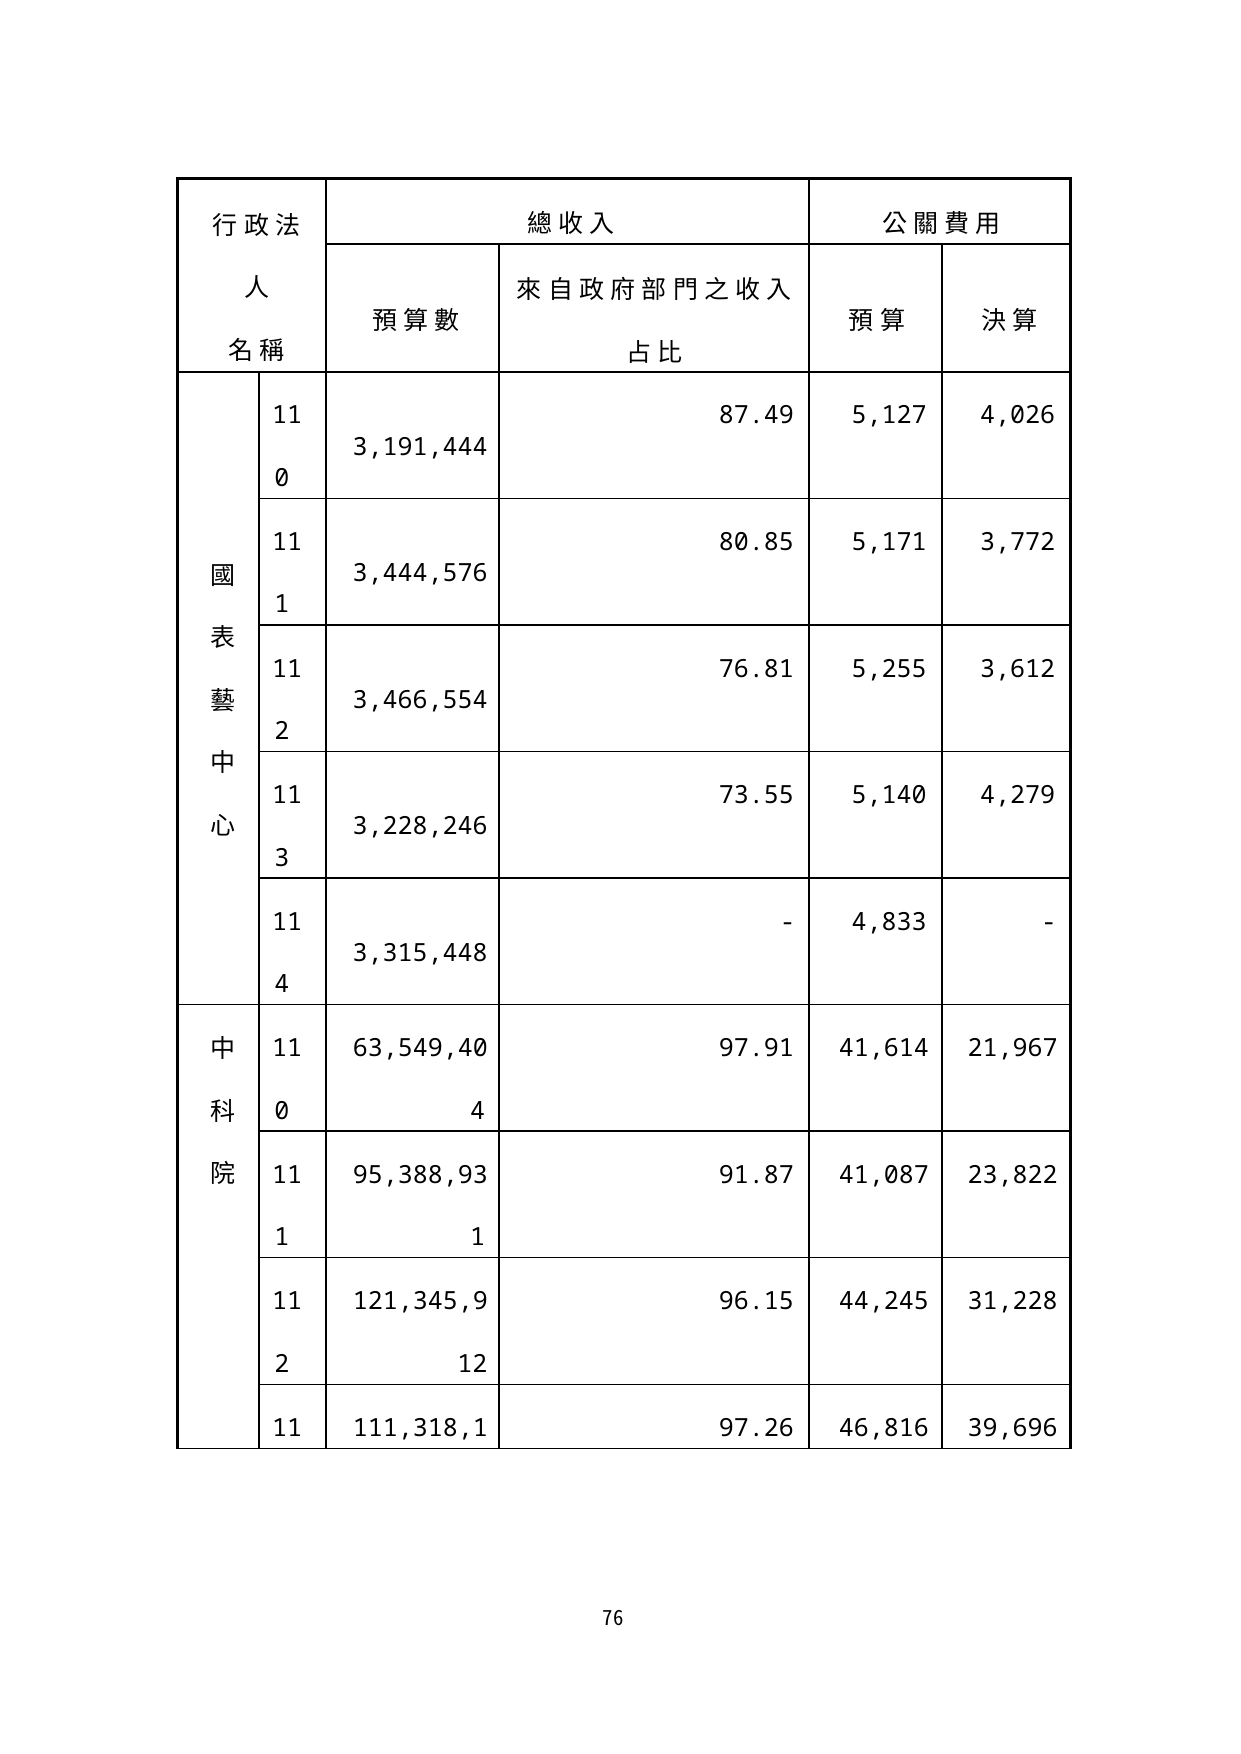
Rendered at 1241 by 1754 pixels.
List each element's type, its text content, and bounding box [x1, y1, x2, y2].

table_cell 決算 [943, 245, 1069, 371]
table_cell 41,087 [810, 1132, 941, 1257]
table_cell 91.87 [500, 1132, 808, 1257]
table_cell 44,245 [810, 1258, 941, 1383]
table_cell - [943, 879, 1069, 1004]
table_header 行政法人 名稱 [179, 180, 325, 371]
table_cell 114 [260, 879, 325, 1004]
table_cell 110 [260, 1005, 325, 1130]
table_cell 3,772 [943, 499, 1069, 624]
table_cell 46,816 [810, 1385, 941, 1447]
table_cell 中科院 [179, 1005, 258, 1447]
table_cell 21,967 [943, 1005, 1069, 1130]
table_cell 113 [260, 752, 325, 877]
table_cell 預算 [810, 245, 941, 371]
table_cell 4,833 [810, 879, 941, 1004]
table_cell 39,696 [943, 1385, 1069, 1447]
table_cell 23,822 [943, 1132, 1069, 1257]
table_cell 41,614 [810, 1005, 941, 1130]
table_cell 73.55 [500, 752, 808, 877]
table_cell 112 [260, 626, 325, 751]
table_cell 國表藝中心 [179, 373, 258, 1004]
table_cell 97.26 [500, 1385, 808, 1447]
table_cell 5,171 [810, 499, 941, 624]
table_cell 97.91 [500, 1005, 808, 1130]
table_cell 3,191,444 [327, 373, 498, 497]
table_cell - [500, 879, 808, 1004]
table_cell 96.15 [500, 1258, 808, 1383]
table_cell 80.85 [500, 499, 808, 624]
table_cell 31,228 [943, 1258, 1069, 1383]
table_cell 63,549,404 [327, 1005, 498, 1130]
table_cell 預算數 [327, 245, 498, 371]
table_cell 4,279 [943, 752, 1069, 877]
table_cell 121,345,912 [327, 1258, 498, 1383]
table_cell 87.49 [500, 373, 808, 497]
table_cell 111 [260, 499, 325, 624]
table_cell 3,315,448 [327, 879, 498, 1004]
table_cell 4,026 [943, 373, 1069, 497]
table_cell 112 [260, 1258, 325, 1383]
table_cell 3,466,554 [327, 626, 498, 751]
table_cell 111,318,1 [327, 1385, 498, 1447]
table_cell 5,127 [810, 373, 941, 497]
table_cell 3,228,246 [327, 752, 498, 877]
table_cell 110 [260, 373, 325, 497]
table_cell 11 [260, 1385, 325, 1447]
table_cell 76.81 [500, 626, 808, 751]
table_cell 來自政府部門之收入占比 [500, 245, 808, 371]
table_cell 111 [260, 1132, 325, 1257]
table_cell 3,612 [943, 626, 1069, 751]
table_cell 5,140 [810, 752, 941, 877]
table_cell 5,255 [810, 626, 941, 751]
table_header 公關費用 [810, 180, 1069, 243]
table_cell 95,388,931 [327, 1132, 498, 1257]
table_header 總收入 [327, 180, 808, 243]
table_cell 3,444,576 [327, 499, 498, 624]
